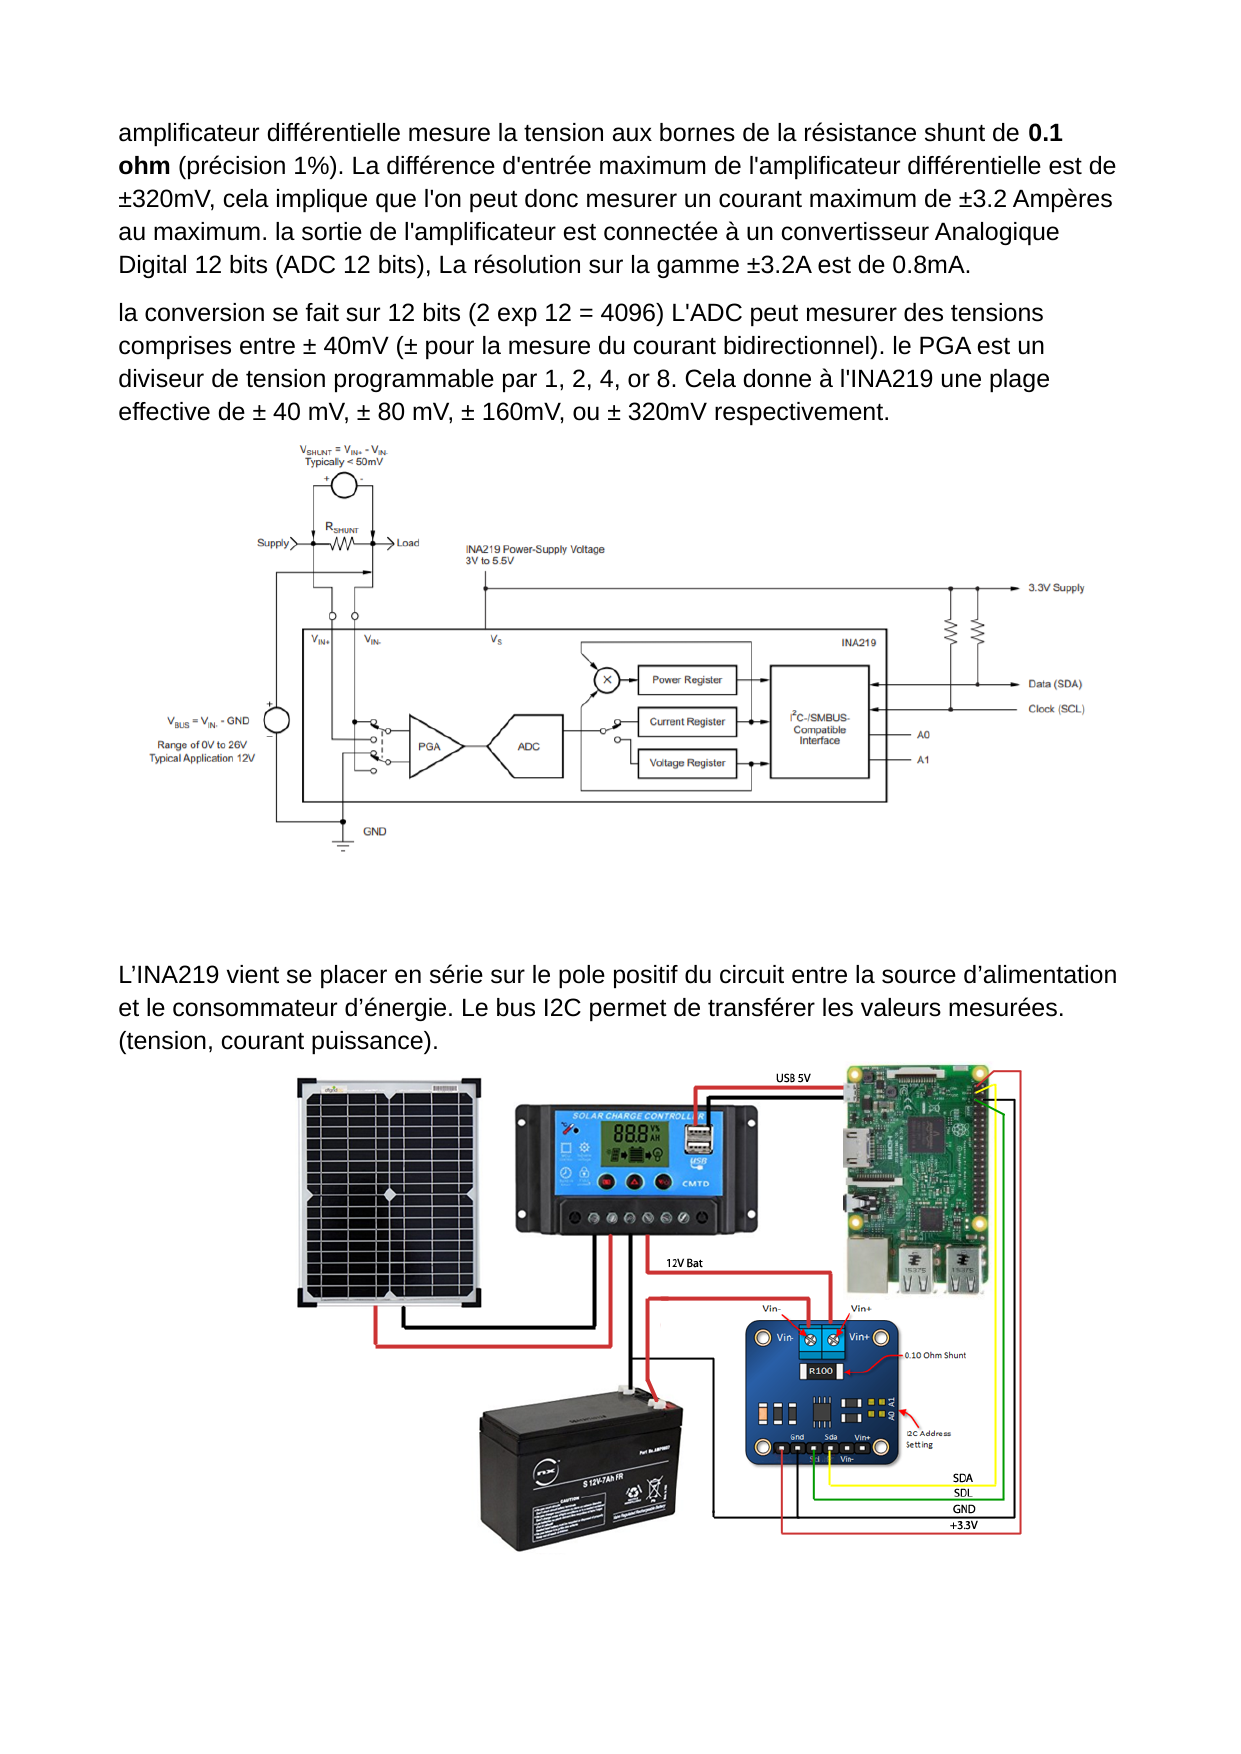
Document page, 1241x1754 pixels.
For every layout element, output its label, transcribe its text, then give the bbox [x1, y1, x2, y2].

text la conversion se fait sur 12 bits (2 exp 12 = 4096) L'ADC peut mesurer des tensions comprises entre ± 40mV (± pour la mesure du courant bidirectionnel). le PGA est un diviseur de tension programmable par 1, 2, 4, or 8. Cela donne à l'INA219 une plage effective de ± 40 mV, ± 80 mV, ± 160mV, ou ± 320mV respectivement. [118, 298, 1122, 426]
picture [269, 1061, 1024, 1559]
text L’INA219 vient se placer en série sur le pole positif du circuit entre la source d’alimentation et le consommateur d’énergie. Le bus I2C permet de transférer les valeurs mesurées. (tension, courant puissance). [118, 959, 1122, 1054]
text amplificateur différentielle mesure la tension aux bornes de la résistance shunt de 0.1 ohm (précision 1%). La différence d'entrée maximum de l'amplificateur différentielle est de ±320mV, cela implique que l'on peut donc mesurer un courant maximum de ±3.2 Ampères au maximum. la sortie de l'amplificateur est connectée à un convertisseur Analogique Digital 12 bits (ADC 12 bits), La résolution sur la gamme ±3.2A est de 0.8mA. [118, 118, 1122, 279]
picture [111, 429, 1116, 861]
